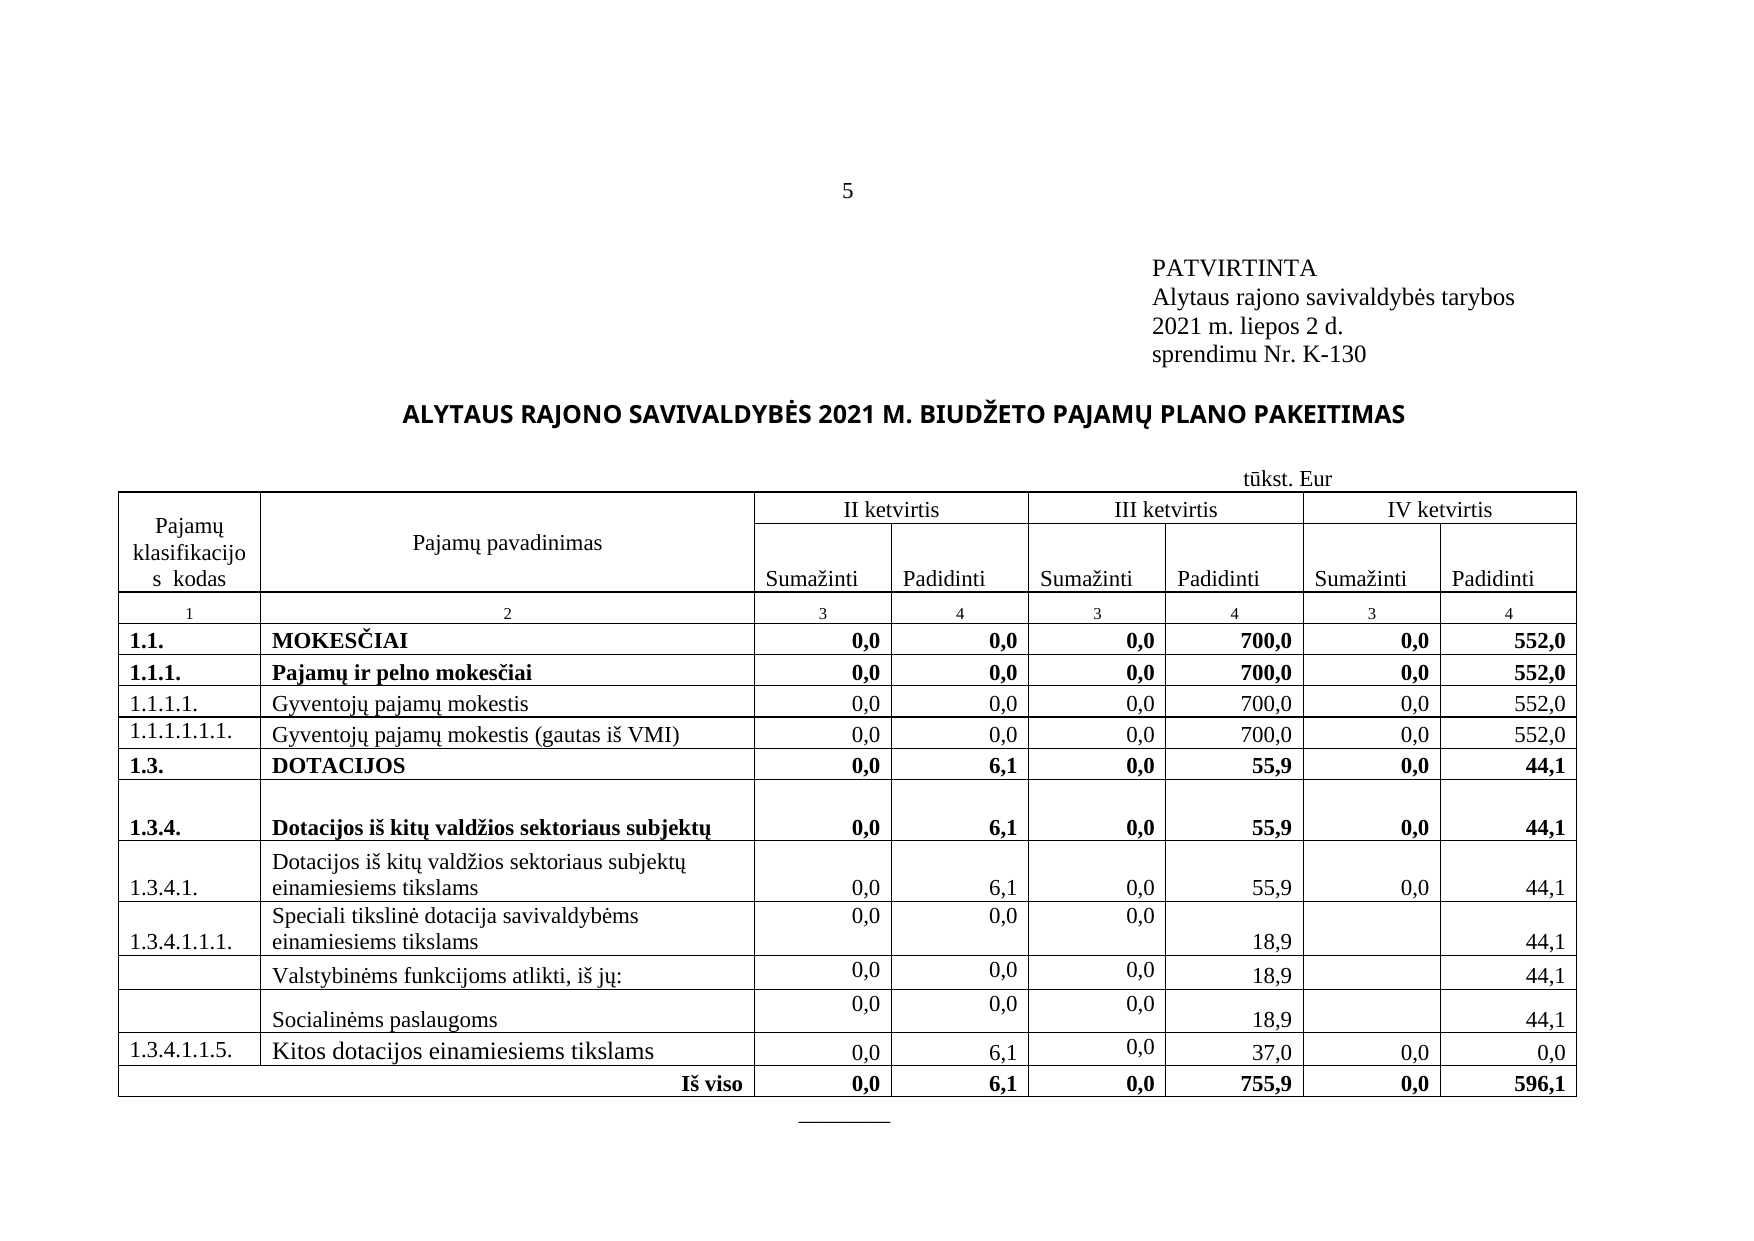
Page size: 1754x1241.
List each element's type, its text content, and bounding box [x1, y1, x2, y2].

table_cell 0,0 [1304, 1033, 1440, 1065]
table_cell 700,0 [1166, 686, 1303, 716]
table_cell 0,0 [1304, 655, 1440, 685]
table_cell 3 [1304, 593, 1440, 623]
table_cell 0,0 [1029, 780, 1165, 840]
text ________ [118, 1097, 1577, 1126]
table_cell 0,0 [1304, 686, 1440, 716]
table_cell 0,0 [1029, 902, 1165, 954]
table_cell 1.3.4.1. [119, 841, 260, 901]
table_cell 0,0 [755, 902, 891, 954]
table_cell 0,0 [892, 686, 1028, 716]
table_cell Kitos dotacijos einamiesiems tikslams [261, 1033, 754, 1065]
table_cell 1.3.4. [119, 780, 260, 840]
table_cell 0,0 [1029, 1033, 1165, 1065]
table_cell 0,0 [1029, 956, 1165, 989]
table_cell 1.1.1.1.1.1. [119, 718, 260, 748]
table_cell [1304, 956, 1440, 989]
table_header Pajamų pavadinimas [261, 493, 754, 591]
table_header Pajamų klasifikacijos kodas [119, 493, 260, 591]
table_cell 0,0 [892, 718, 1028, 748]
table_cell 0,0 [755, 749, 891, 779]
table_cell Iš viso [119, 1066, 754, 1096]
table_cell MOKESČIAI [261, 624, 754, 654]
table_cell 4 [1166, 593, 1303, 623]
table_cell [1304, 902, 1440, 954]
table_cell 0,0 [755, 1066, 891, 1096]
text PATVIRTINTA [1017, 253, 1577, 282]
table_cell 552,0 [1441, 686, 1576, 716]
table_header IV ketvirtis [1304, 493, 1576, 523]
table_cell Gyventojų pajamų mokestis (gautas iš VMI) [261, 718, 754, 748]
table_cell 6,1 [892, 841, 1028, 901]
table_cell 6,1 [892, 1033, 1028, 1065]
table_cell 0,0 [1029, 718, 1165, 748]
table_cell 0,0 [892, 624, 1028, 654]
table_cell 6,1 [892, 1066, 1028, 1096]
table_cell 0,0 [755, 686, 891, 716]
table_cell 44,1 [1441, 780, 1576, 840]
table_cell 552,0 [1441, 624, 1576, 654]
table_cell 1.3. [119, 749, 260, 779]
table_cell Sumažinti [755, 524, 891, 591]
table_cell 0,0 [1304, 780, 1440, 840]
table_cell 0,0 [1029, 1066, 1165, 1096]
table_cell 0,0 [1304, 841, 1440, 901]
table_cell 44,1 [1441, 841, 1576, 901]
table_cell 700,0 [1166, 718, 1303, 748]
table_cell 0,0 [755, 841, 891, 901]
table_cell 0,0 [1304, 749, 1440, 779]
table_cell 0,0 [755, 780, 891, 840]
table_cell 55,9 [1166, 841, 1303, 901]
table_cell 44,1 [1441, 902, 1576, 954]
table_cell [119, 990, 260, 1032]
table_cell 1.1. [119, 624, 260, 654]
table_cell DOTACIJOS [261, 749, 754, 779]
text Alytaus rajono savivaldybės tarybos [1152, 282, 1577, 311]
table_cell 0,0 [1304, 718, 1440, 748]
table_cell 4 [892, 593, 1028, 623]
table_cell 0,0 [892, 990, 1028, 1032]
table_cell Dotacijos iš kitų valdžios sektoriaus subjektų einamiesiems tikslams [261, 841, 754, 901]
text sprendimu Nr. K-130 [1152, 339, 1577, 368]
table_cell 0,0 [1029, 686, 1165, 716]
table_cell 1.1.1. [119, 655, 260, 685]
table_cell 0,0 [755, 956, 891, 989]
table_cell [119, 956, 260, 989]
table_cell 0,0 [1029, 749, 1165, 779]
table_cell 0,0 [1029, 624, 1165, 654]
table_cell 3 [755, 593, 891, 623]
table_cell Speciali tikslinė dotacija savivaldybėms einamiesiems tikslams [261, 902, 754, 954]
table_cell 0,0 [1304, 1066, 1440, 1096]
table_cell 0,0 [1441, 1033, 1576, 1065]
table_cell 0,0 [755, 624, 891, 654]
text tūkst. Eur [118, 465, 1577, 491]
table_cell 0,0 [892, 902, 1028, 954]
table_cell Padidinti [892, 524, 1028, 591]
table_cell 0,0 [755, 1033, 891, 1065]
text ALYTAUS RAJONO SAVIVALDYBĖS 2021 M. BIUDŽETO PAJAMŲ PLANO PAKEITIMAS [118, 397, 1577, 431]
table_cell 4 [1441, 593, 1576, 623]
table_cell 1 [119, 593, 260, 623]
table_cell 552,0 [1441, 655, 1576, 685]
table_cell Sumažinti [1304, 524, 1440, 591]
table_cell 0,0 [1304, 624, 1440, 654]
table_cell 44,1 [1441, 956, 1576, 989]
table_cell Gyventojų pajamų mokestis [261, 686, 754, 716]
table_cell 55,9 [1166, 780, 1303, 840]
table_cell Padidinti [1166, 524, 1303, 591]
table_cell [1304, 990, 1440, 1032]
table_cell 6,1 [892, 780, 1028, 840]
table_cell Dotacijos iš kitų valdžios sektoriaus subjektų [261, 780, 754, 840]
table_cell 1.3.4.1.1.1. [119, 902, 260, 954]
table_cell 700,0 [1166, 655, 1303, 685]
table_cell 37,0 [1166, 1033, 1303, 1065]
table_cell 1.1.1.1. [119, 686, 260, 716]
table_cell 0,0 [755, 655, 891, 685]
table_cell 6,1 [892, 749, 1028, 779]
table_cell Valstybinėms funkcijoms atlikti, iš jų: [261, 956, 754, 989]
table_cell 2 [261, 593, 754, 623]
table_cell 18,9 [1166, 902, 1303, 954]
table_cell 552,0 [1441, 718, 1576, 748]
table_cell 18,9 [1166, 956, 1303, 989]
table_cell 0,0 [1029, 990, 1165, 1032]
table_cell 700,0 [1166, 624, 1303, 654]
table_cell Padidinti [1441, 524, 1576, 591]
table_cell 0,0 [1029, 655, 1165, 685]
table_cell 755,9 [1166, 1066, 1303, 1096]
table_cell 55,9 [1166, 749, 1303, 779]
table_cell Pajamų ir pelno mokesčiai [261, 655, 754, 685]
table_cell 0,0 [1029, 841, 1165, 901]
table_cell Sumažinti [1029, 524, 1165, 591]
table_cell 0,0 [892, 655, 1028, 685]
table_cell 44,1 [1441, 749, 1576, 779]
table_cell 1.3.4.1.1.5. [119, 1033, 260, 1065]
text 2021 m. liepos 2 d. [1152, 311, 1577, 339]
table_cell 3 [1029, 593, 1165, 623]
table_cell Socialinėms paslaugoms [261, 990, 754, 1032]
table_cell 0,0 [755, 718, 891, 748]
table_header II ketvirtis [755, 493, 1028, 523]
table_header III ketvirtis [1029, 493, 1303, 523]
table_cell 18,9 [1166, 990, 1303, 1032]
table_cell 596,1 [1441, 1066, 1576, 1096]
table_cell 0,0 [755, 990, 891, 1032]
table_cell 0,0 [892, 956, 1028, 989]
table_cell 44,1 [1441, 990, 1576, 1032]
